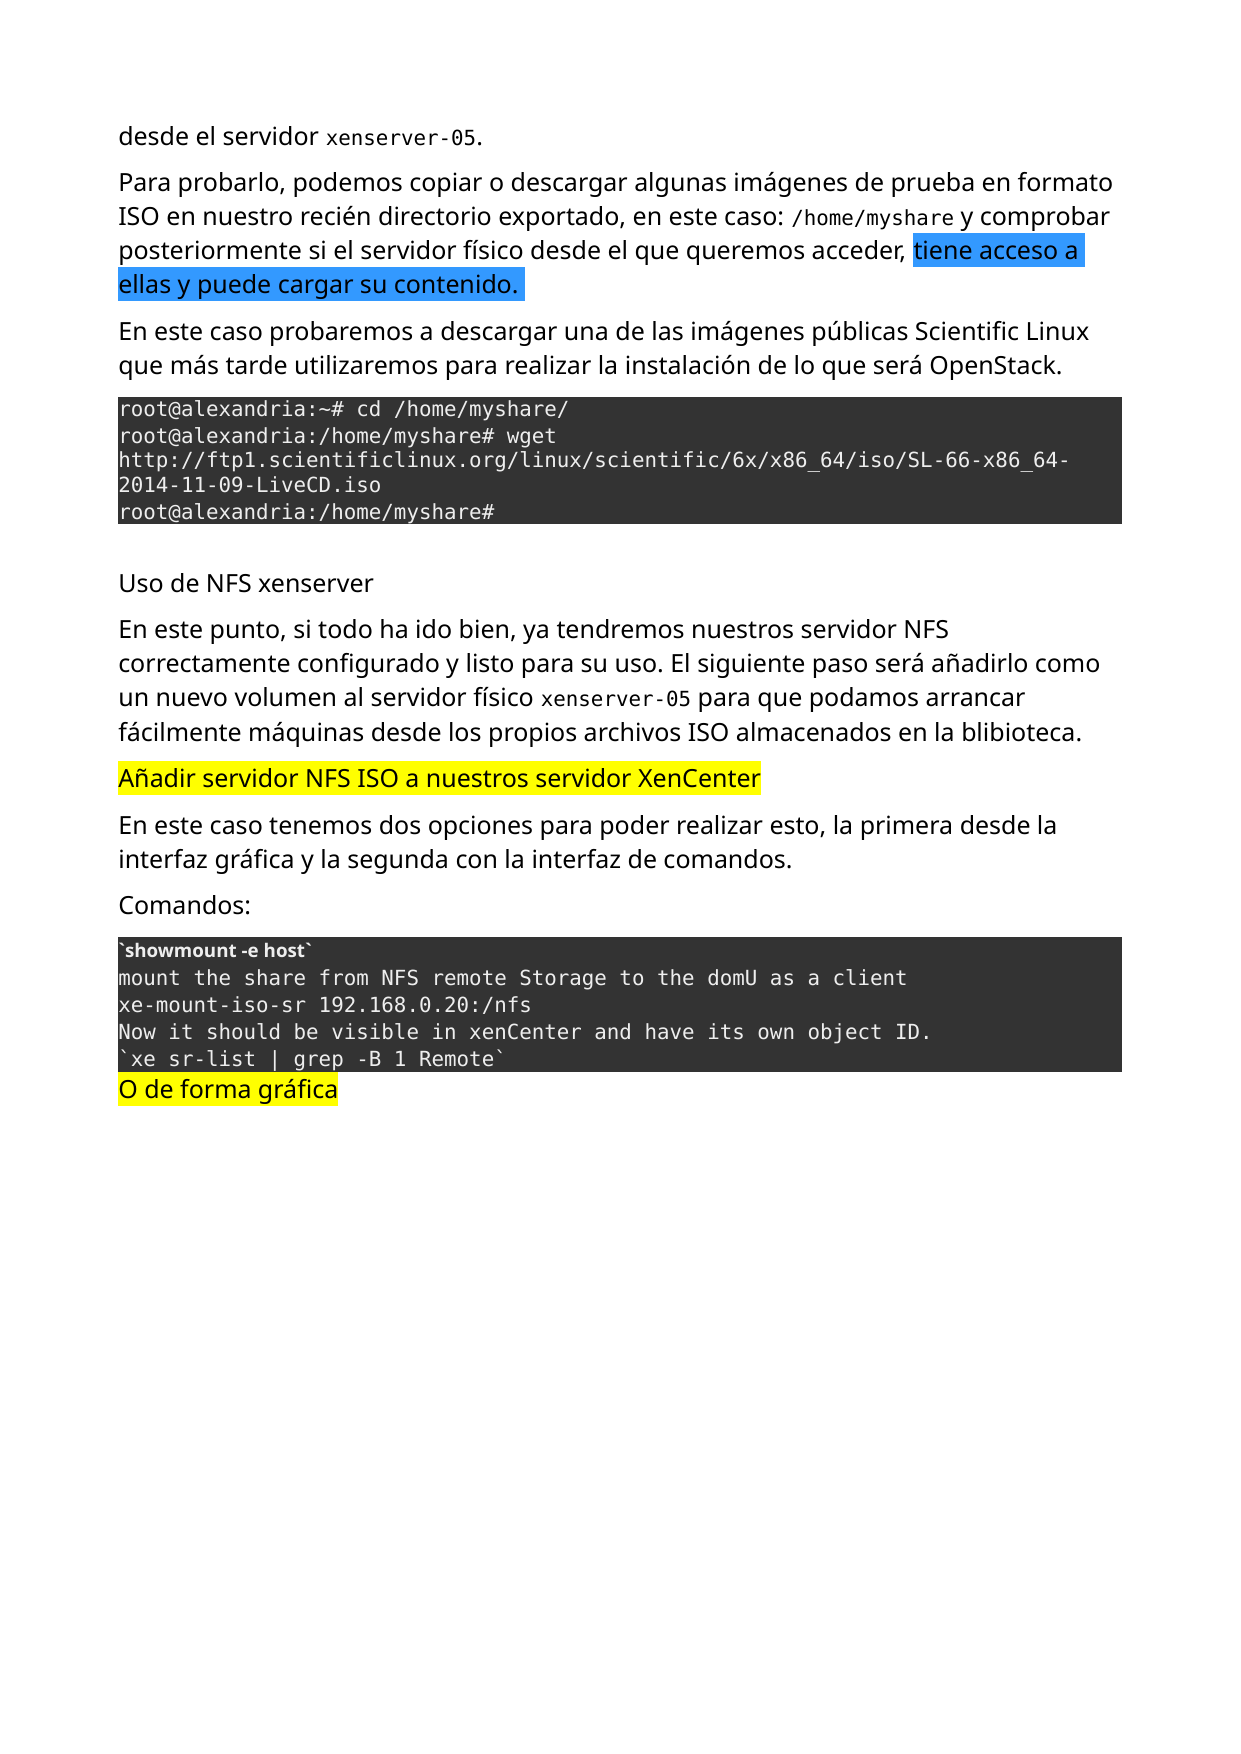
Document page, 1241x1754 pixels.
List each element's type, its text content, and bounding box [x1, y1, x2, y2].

text root@alexandria:~# cd /home/myshare/ [118, 397, 1122, 421]
text root@alexandria:/home/myshare# [118, 500, 1122, 524]
text Uso de NFS xenserver [118, 565, 1122, 599]
text mount the share from NFS remote Storage to the domU as a client [118, 966, 1122, 990]
text Now it should be visible in xenCenter and have its own object ID. [118, 1020, 1122, 1044]
text En este caso tenemos dos opciones para poder realizar esto, la primera desde la interfaz gráfica y la segunda con la interfaz de comandos. [118, 807, 1122, 875]
text root@alexandria:/home/myshare# wget http://ftp1.scientificlinux.org/linux/scientific/6x/x86_64/iso/SL-66-x86_64-2014-11-09-LiveCD.iso [118, 424, 1122, 497]
text Añadir servidor NFS ISO a nuestros servidor XenCenter [118, 761, 1122, 795]
text desde el servidor xenserver-05. [118, 118, 1122, 152]
text Para probarlo, podemos copiar o descargar algunas imágenes de prueba en formato ISO en nuestro recién directorio exportado, en este caso: /home/myshare y comprobar posteriormente si el servidor físico desde el que queremos acceder, tiene acceso a ellas y puede cargar su contenido. [118, 165, 1122, 301]
text xe-mount-iso-sr 192.168.0.20:/nfs [118, 993, 1122, 1017]
text `showmount -e host` [118, 937, 1122, 963]
text En este caso probaremos a descargar una de las imágenes públicas Scientific Linux que más tarde utilizaremos para realizar la instalación de lo que será OpenStack. [118, 313, 1122, 382]
text Comandos: [118, 888, 1122, 922]
text `xe sr-list | grep -B 1 Remote` [118, 1047, 1122, 1072]
text O de forma gráfica [118, 1072, 1122, 1106]
text En este punto, si todo ha ido bien, ya tendremos nuestros servidor NFS correctamente configurado y listo para su uso. El siguiente paso será añadirlo como un nuevo volumen al servidor físico xenserver-05 para que podamos arrancar fácilmente máquinas desde los propios archivos ISO almacenados en la blibioteca. [118, 612, 1122, 748]
